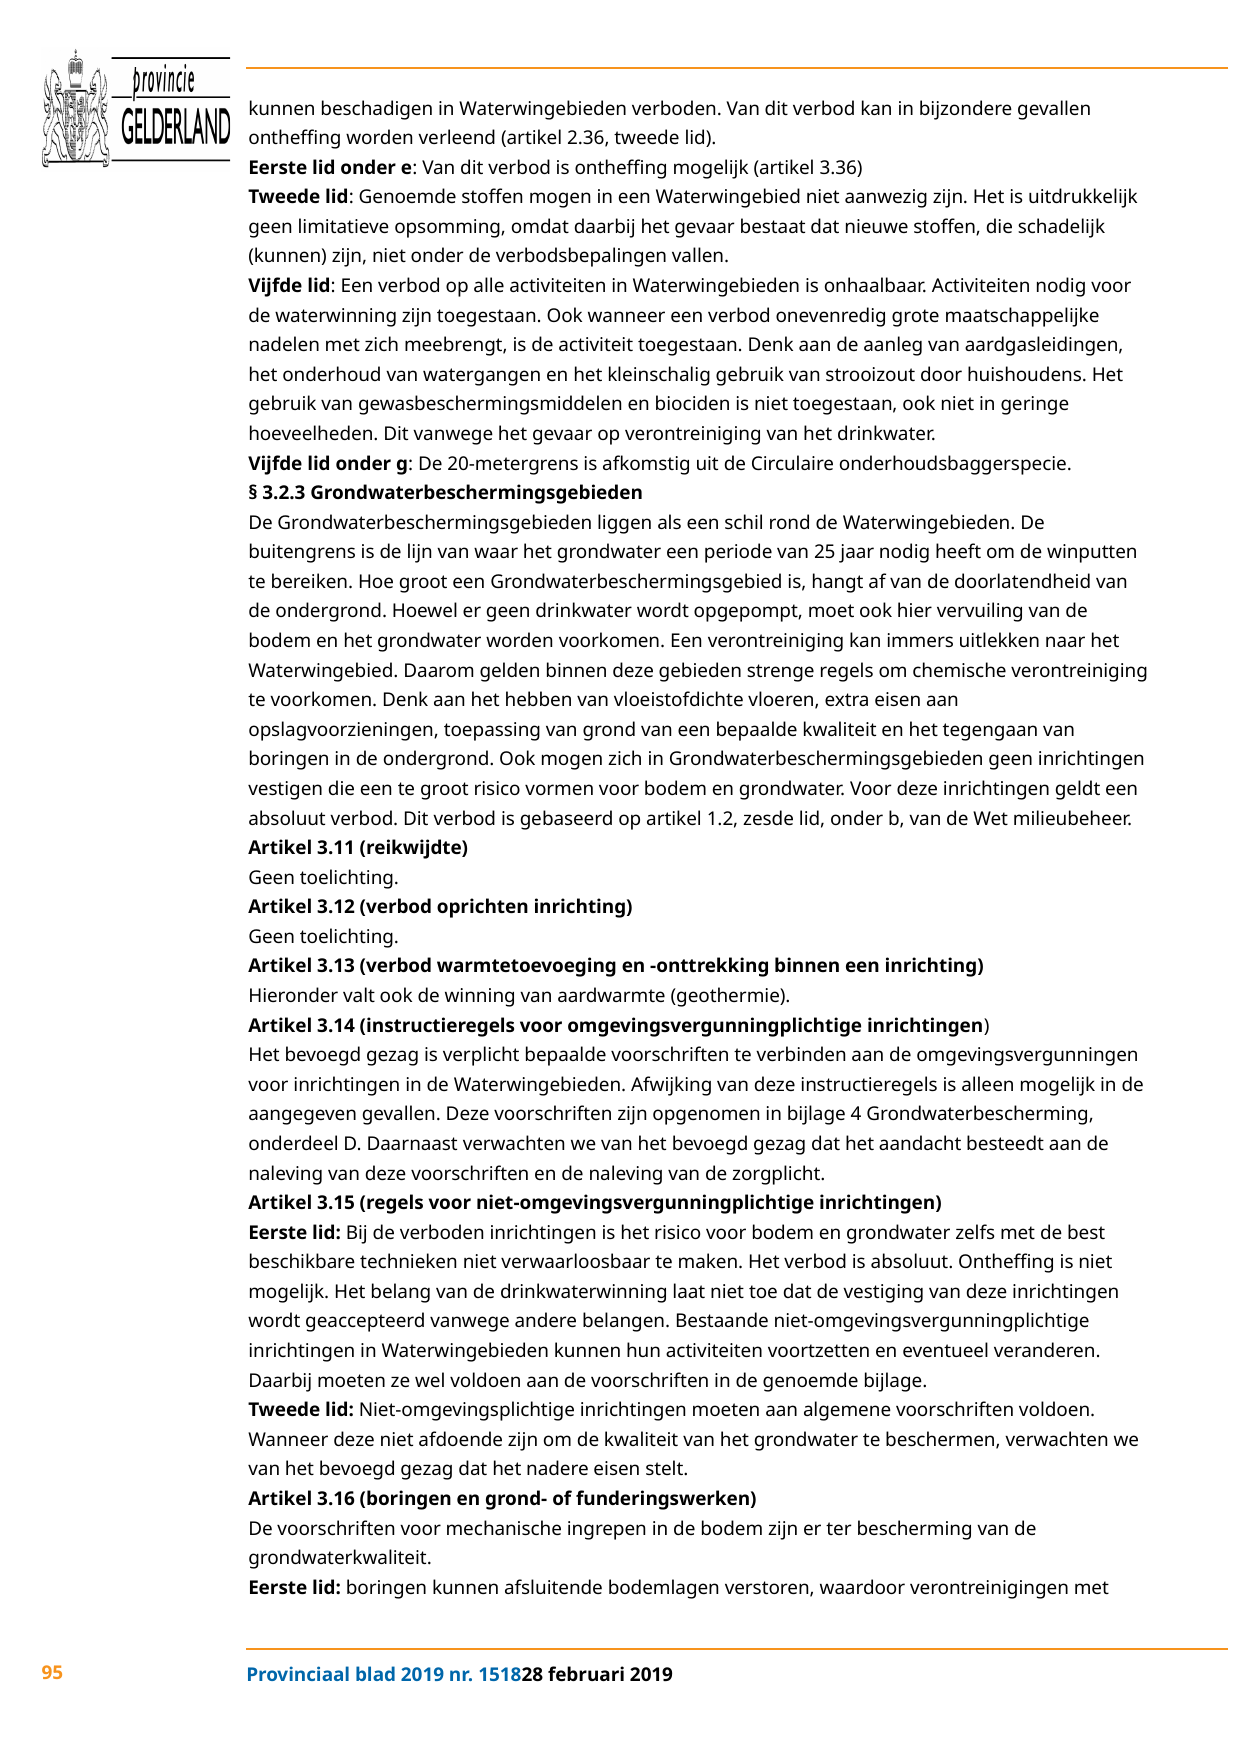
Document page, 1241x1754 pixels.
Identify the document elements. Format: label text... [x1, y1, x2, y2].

text Geen toelichting. [248, 864, 1152, 890]
text Vijfde lid onder g: De 20-metergrens is afkomstig uit de Circulaire onderhoudsbaggerspecie. [248, 450, 1152, 476]
text De voorschriften voor mechanische ingrepen in de bodem zijn er ter bescherming van de grondwaterkwaliteit. [248, 1515, 1152, 1570]
text Eerste lid: boringen kunnen afsluitende bodemlagen verstoren, waardoor verontreinigingen met [248, 1574, 1152, 1600]
text Artikel 3.15 (regels voor niet-omgevingsvergunningplichtige inrichtingen) [248, 1189, 1152, 1215]
text Vijfde lid: Een verbod op alle activiteiten in Waterwingebieden is onhaalbaar. Activiteiten nodig voor de waterwinning zijn toegestaan. Ook wanneer een verbod onevenredig grote maatschappelijke nadelen met zich meebrengt, is de activiteit toegestaan. Denk aan de aanleg van aardgasleidingen, het onderhoud van watergangen en het kleinschalig gebruik van strooizout door huishoudens. Het gebruik van gewasbeschermingsmiddelen en biociden is niet toegestaan, ook niet in geringe hoeveelheden. Dit vanwege het gevaar op verontreiniging van het drinkwater. [248, 272, 1152, 446]
text Tweede lid: Genoemde stoffen mogen in een Waterwingebied niet aanwezig zijn. Het is uitdrukkelijk geen limitatieve opsomming, omdat daarbij het gevaar bestaat dat nieuwe stoffen, die schadelijk (kunnen) zijn, niet onder de verbodsbepalingen vallen. [248, 183, 1152, 268]
text Het bevoegd gezag is verplicht bepaalde voorschriften te verbinden aan de omgevingsvergunningen voor inrichtingen in de Waterwingebieden. Afwijking van deze instructieregels is alleen mogelijk in de aangegeven gevallen. Deze voorschriften zijn opgenomen in bijlage 4 Grondwaterbescherming, onderdeel D. Daarnaast verwachten we van het bevoegd gezag dat het aandacht besteedt aan de naleving van deze voorschriften en de naleving van de zorgplicht. [248, 1041, 1152, 1186]
text Geen toelichting. [248, 923, 1152, 949]
text Artikel 3.13 (verbod warmtetoevoeging en -onttrekking binnen een inrichting) [248, 953, 1152, 978]
picture [41, 47, 231, 172]
text Eerste lid onder e: Van dit verbod is ontheffing mogelijk (artikel 3.36) [248, 154, 1152, 180]
text Hieronder valt ook de winning van aardwarmte (geothermie). [248, 982, 1152, 1008]
text Artikel 3.16 (boringen en grond- of funderingswerken) [248, 1485, 1152, 1511]
text Tweede lid: Niet-omgevingsplichtige inrichtingen moeten aan algemene voorschriften voldoen. Wanneer deze niet afdoende zijn om de kwaliteit van het grondwater te beschermen, verwachten we van het bevoegd gezag dat het nadere eisen stelt. [248, 1396, 1152, 1481]
text kunnen beschadigen in Waterwingebieden verboden. Van dit verbod kan in bijzondere gevallen ontheffing worden verleend (artikel 2.36, tweede lid). [248, 95, 1152, 150]
text Artikel 3.12 (verbod oprichten inrichting) [248, 893, 1152, 919]
text De Grondwaterbeschermingsgebieden liggen als een schil rond de Waterwingebieden. De buitengrens is de lijn van waar het grondwater een periode van 25 jaar nodig heeft om de winputten te bereiken. Hoe groot een Grondwaterbeschermingsgebied is, hangt af van de doorlatendheid van de ondergrond. Hoewel er geen drinkwater wordt opgepompt, moet ook hier vervuiling van de bodem en het grondwater worden voorkomen. Een verontreiniging kan immers uitlekken naar het Waterwingebied. Daarom gelden binnen deze gebieden strenge regels om chemische verontreiniging te voorkomen. Denk aan het hebben van vloeistofdichte vloeren, extra eisen aan opslagvoorzieningen, toepassing van grond van een bepaalde kwaliteit en het tegengaan van boringen in de ondergrond. Ook mogen zich in Grondwaterbeschermingsgebieden geen inrichtingen vestigen die een te groot risico vormen voor bodem en grondwater. Voor deze inrichtingen geldt een absoluut verbod. Dit verbod is gebaseerd op artikel 1.2, zesde lid, onder b, van de Wet milieubeheer. [248, 509, 1152, 831]
text § 3.2.3 Grondwaterbeschermingsgebieden [248, 479, 1152, 505]
text Artikel 3.14 (instructieregels voor omgevingsvergunningplichtige inrichtingen) [248, 1012, 1152, 1038]
text Eerste lid: Bij de verboden inrichtingen is het risico voor bodem en grondwater zelfs met de best beschikbare technieken niet verwaarloosbaar te maken. Het verbod is absoluut. Ontheffing is niet mogelijk. Het belang van de drinkwaterwinning laat niet toe dat de vestiging van deze inrichtingen wordt geaccepteerd vanwege andere belangen. Bestaande niet-omgevingsvergunningplichtige inrichtingen in Waterwingebieden kunnen hun activiteiten voortzetten en eventueel veranderen. Daarbij moeten ze wel voldoen aan de voorschriften in de genoemde bijlage. [248, 1219, 1152, 1393]
text Artikel 3.11 (reikwijdte) [248, 834, 1152, 860]
